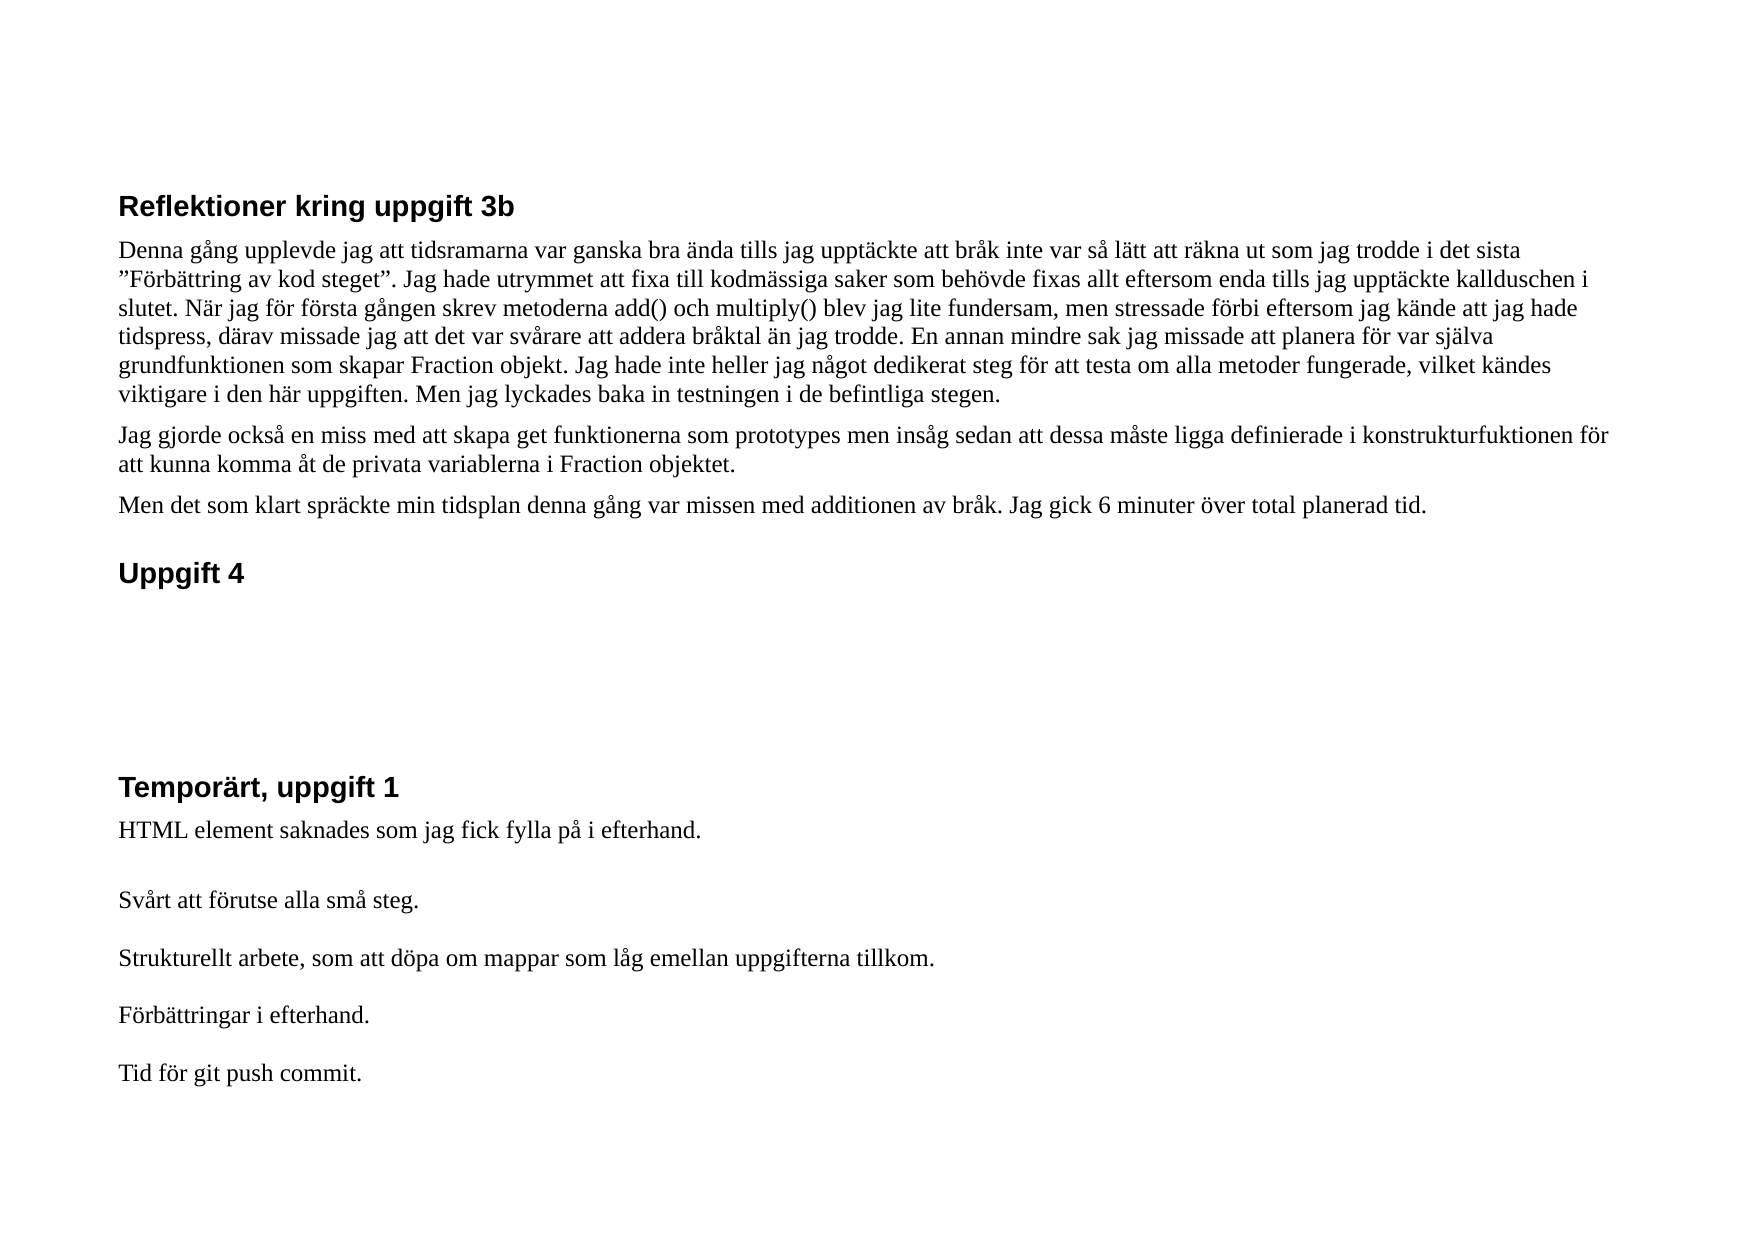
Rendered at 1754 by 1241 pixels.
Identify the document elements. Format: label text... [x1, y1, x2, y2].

subtitle Temporärt, uppgift 1 [118, 769, 1636, 803]
text Förbättringar i efterhand. [118, 1001, 1636, 1029]
text Men det som klart spräckte min tidsplan denna gång var missen med additionen av bråk. Jag gick 6 minuter över total planerad tid. [118, 490, 1636, 519]
text Denna gång upplevde jag att tidsramarna var ganska bra ända tills jag upptäckte att bråk inte var så lätt att räkna ut som jag trodde i det sista ”Förbättring av kod steget”. Jag hade utrymmet att fixa till kodmässiga saker som behövde fixas allt eftersom enda tills jag upptäckte kallduschen i slutet. När jag för första gången skrev metoderna add() och multiply() blev jag lite fundersam, men stressade förbi eftersom jag kände att jag hade tidspress, därav missade jag att det var svårare att addera bråktal än jag trodde. En annan mindre sak jag missade att planera för var själva grundfunktionen som skapar Fraction objekt. Jag hade inte heller jag något dedikerat steg för att testa om alla metoder fungerade, vilket kändes viktigare i den här uppgiften. Men jag lyckades baka in testningen i de befintliga stegen. [118, 235, 1636, 408]
text HTML element saknades som jag fick fylla på i efterhand. [118, 816, 1636, 844]
subtitle Reflektioner kring uppgift 3b [118, 189, 1636, 223]
subtitle Uppgift 4 [118, 556, 1636, 590]
text Svårt att förutse alla små steg. [118, 886, 1636, 914]
text Tid för git push commit. [118, 1058, 1636, 1087]
text Jag gjorde också en miss med att skapa get funktionerna som prototypes men insåg sedan att dessa måste ligga definierade i konstrukturfuktionen för att kunna komma åt de privata variablerna i Fraction objektet. [118, 420, 1636, 478]
text Strukturellt arbete, som att döpa om mappar som låg emellan uppgifterna tillkom. [118, 943, 1636, 972]
